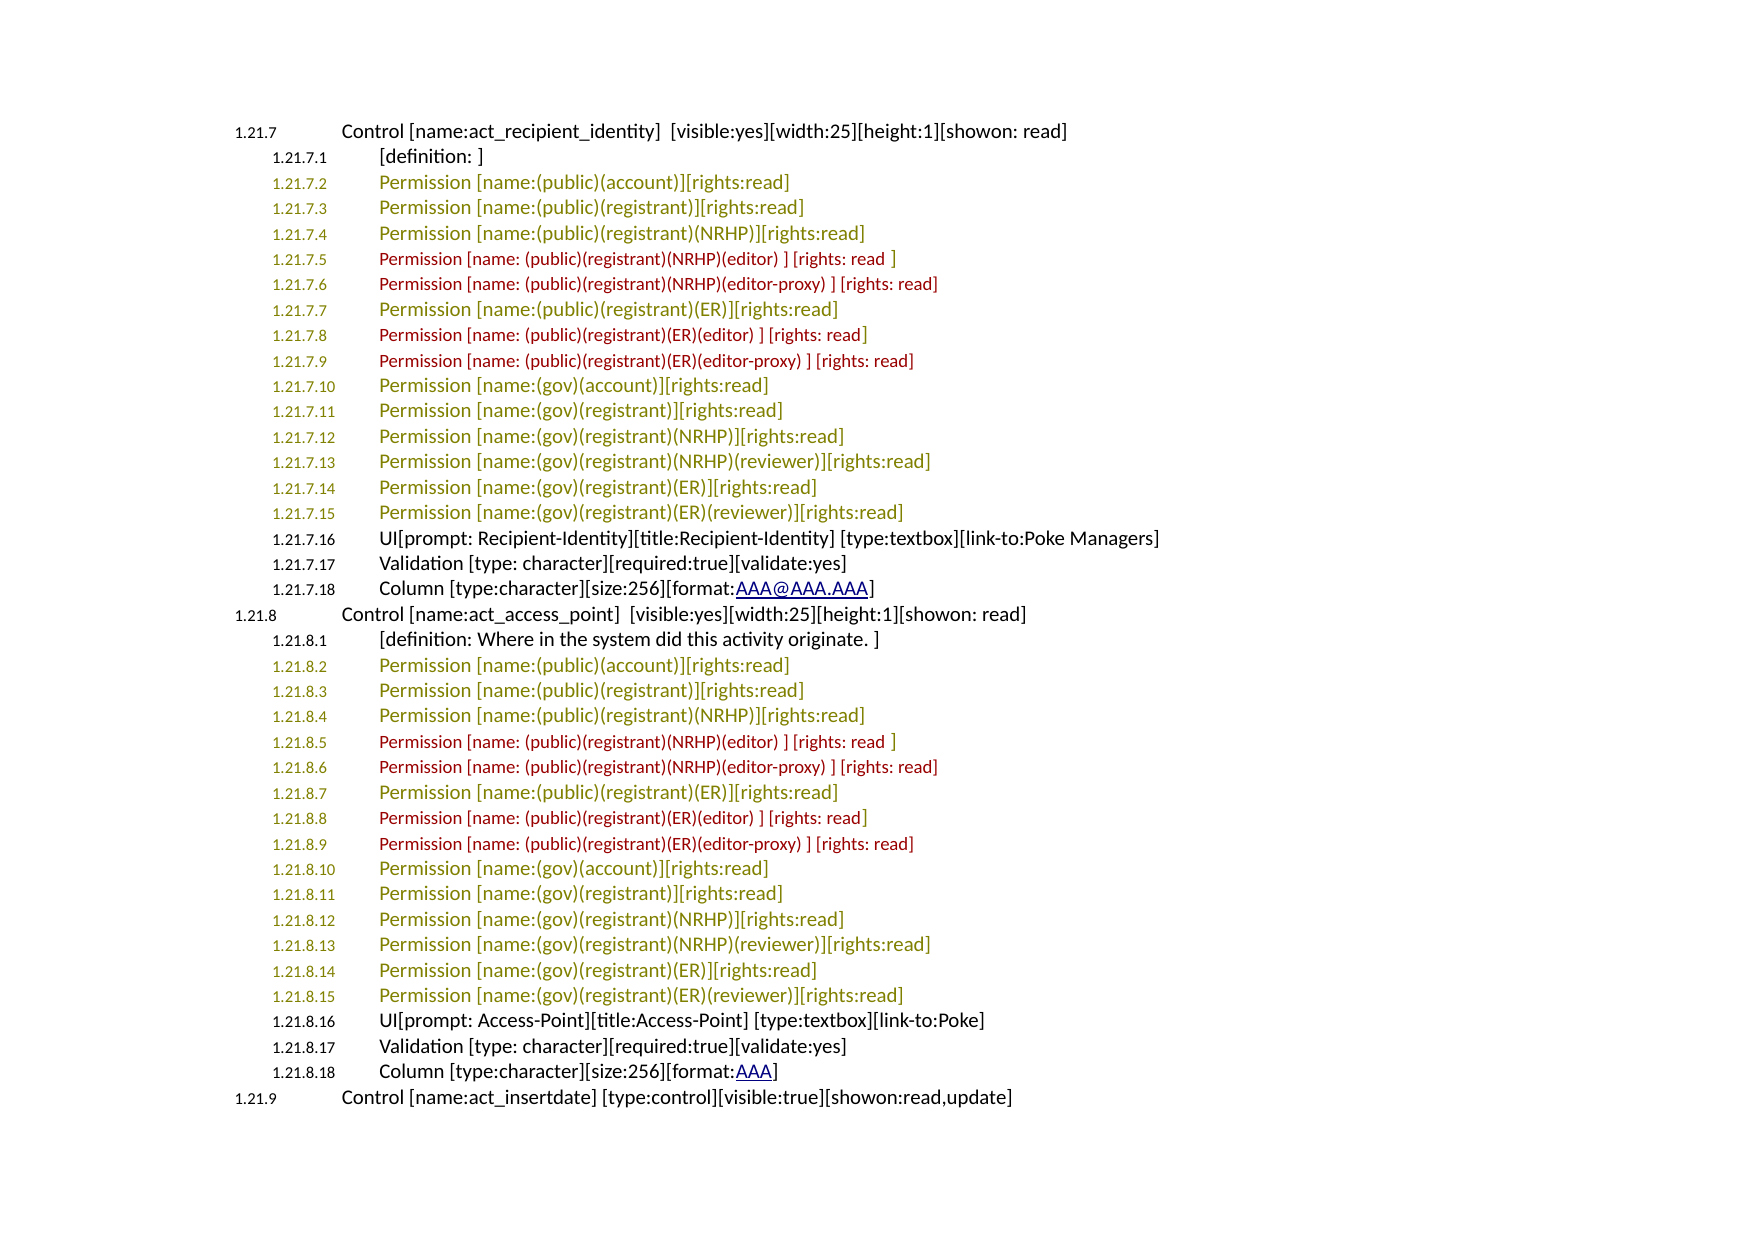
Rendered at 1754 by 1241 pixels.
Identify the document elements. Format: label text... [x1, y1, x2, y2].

list Permission [name:(gov)(registrant)(ER)][rights:read] [268, 957, 1636, 982]
list Permission [name:(public)(registrant)(NRHP)][rights:read] [268, 220, 1636, 245]
list Permission [name:(gov)(registrant)(ER)(reviewer)][rights:read] [268, 499, 1636, 525]
list UI[prompt: Access-Point][title:Access-Point] [type:textbox][link-to:Poke] [268, 1008, 1636, 1033]
list Permission [name:(public)(registrant)(ER)][rights:read] [268, 296, 1636, 321]
list UI[prompt: Recipient-Identity][title:Recipient-Identity] [type:textbox][link-to:Poke Managers] [268, 525, 1636, 550]
list Permission [name:(public)(registrant)(NRHP)][rights:read] [268, 703, 1636, 728]
list Permission [name:(gov)(registrant)(ER)][rights:read] [268, 474, 1636, 499]
list Validation [type: character][required:true][validate:yes] [268, 550, 1636, 576]
list Permission [name: (public)(registrant)(NRHP)(editor-proxy) ] [rights: read] [268, 753, 1636, 779]
list Permission [name:(gov)(registrant)(NRHP)(reviewer)][rights:read] [268, 448, 1636, 474]
list Permission [name:(public)(registrant)][rights:read] [268, 677, 1636, 703]
list Permission [name:(gov)(registrant)][rights:read] [268, 398, 1636, 423]
list Permission [name:(gov)(account)][rights:read] [268, 855, 1636, 881]
list Permission [name: (public)(registrant)(NRHP)(editor-proxy) ] [rights: read] [268, 271, 1636, 296]
list Permission [name: (public)(registrant)(ER)(editor) ] [rights: read] [268, 321, 1636, 347]
list Permission [name: (public)(registrant)(ER)(editor-proxy) ] [rights: read] [268, 347, 1636, 372]
list Permission [name: (public)(registrant)(NRHP)(editor) ] [rights: read ] [268, 728, 1636, 753]
list Permission [name: (public)(registrant)(ER)(editor-proxy) ] [rights: read] [268, 830, 1636, 855]
list Permission [name:(gov)(registrant)(NRHP)][rights:read] [268, 423, 1636, 448]
list Control [name:act_access_point] [visible:yes][width:25][height:1][showon: read] [231, 601, 1636, 626]
list [definition: ] [268, 143, 1636, 169]
list Permission [name:(gov)(registrant)(ER)(reviewer)][rights:read] [268, 982, 1636, 1008]
list Validation [type: character][required:true][validate:yes] [268, 1033, 1636, 1058]
list Permission [name: (public)(registrant)(NRHP)(editor) ] [rights: read ] [268, 245, 1636, 271]
list Control [name:act_insertdate] [type:control][visible:true][showon:read,update] [231, 1084, 1636, 1109]
list Permission [name:(gov)(registrant)(NRHP)(reviewer)][rights:read] [268, 931, 1636, 957]
list Permission [name:(public)(registrant)(ER)][rights:read] [268, 779, 1636, 804]
list Permission [name:(public)(account)][rights:read] [268, 652, 1636, 677]
list Permission [name:(gov)(registrant)(NRHP)][rights:read] [268, 906, 1636, 931]
list Column [type:character][size:256][format:AAA] [268, 1058, 1636, 1084]
list Column [type:character][size:256][format:AAA@AAA.AAA] [268, 576, 1636, 601]
list Permission [name:(gov)(account)][rights:read] [268, 372, 1636, 398]
list [definition: Where in the system did this activity originate. ] [268, 626, 1636, 652]
list Permission [name:(gov)(registrant)][rights:read] [268, 881, 1636, 906]
list Permission [name:(public)(account)][rights:read] [268, 169, 1636, 194]
list Permission [name: (public)(registrant)(ER)(editor) ] [rights: read] [268, 804, 1636, 830]
list Control [name:act_recipient_identity] [visible:yes][width:25][height:1][showon: read] [231, 118, 1636, 143]
list Permission [name:(public)(registrant)][rights:read] [268, 194, 1636, 220]
